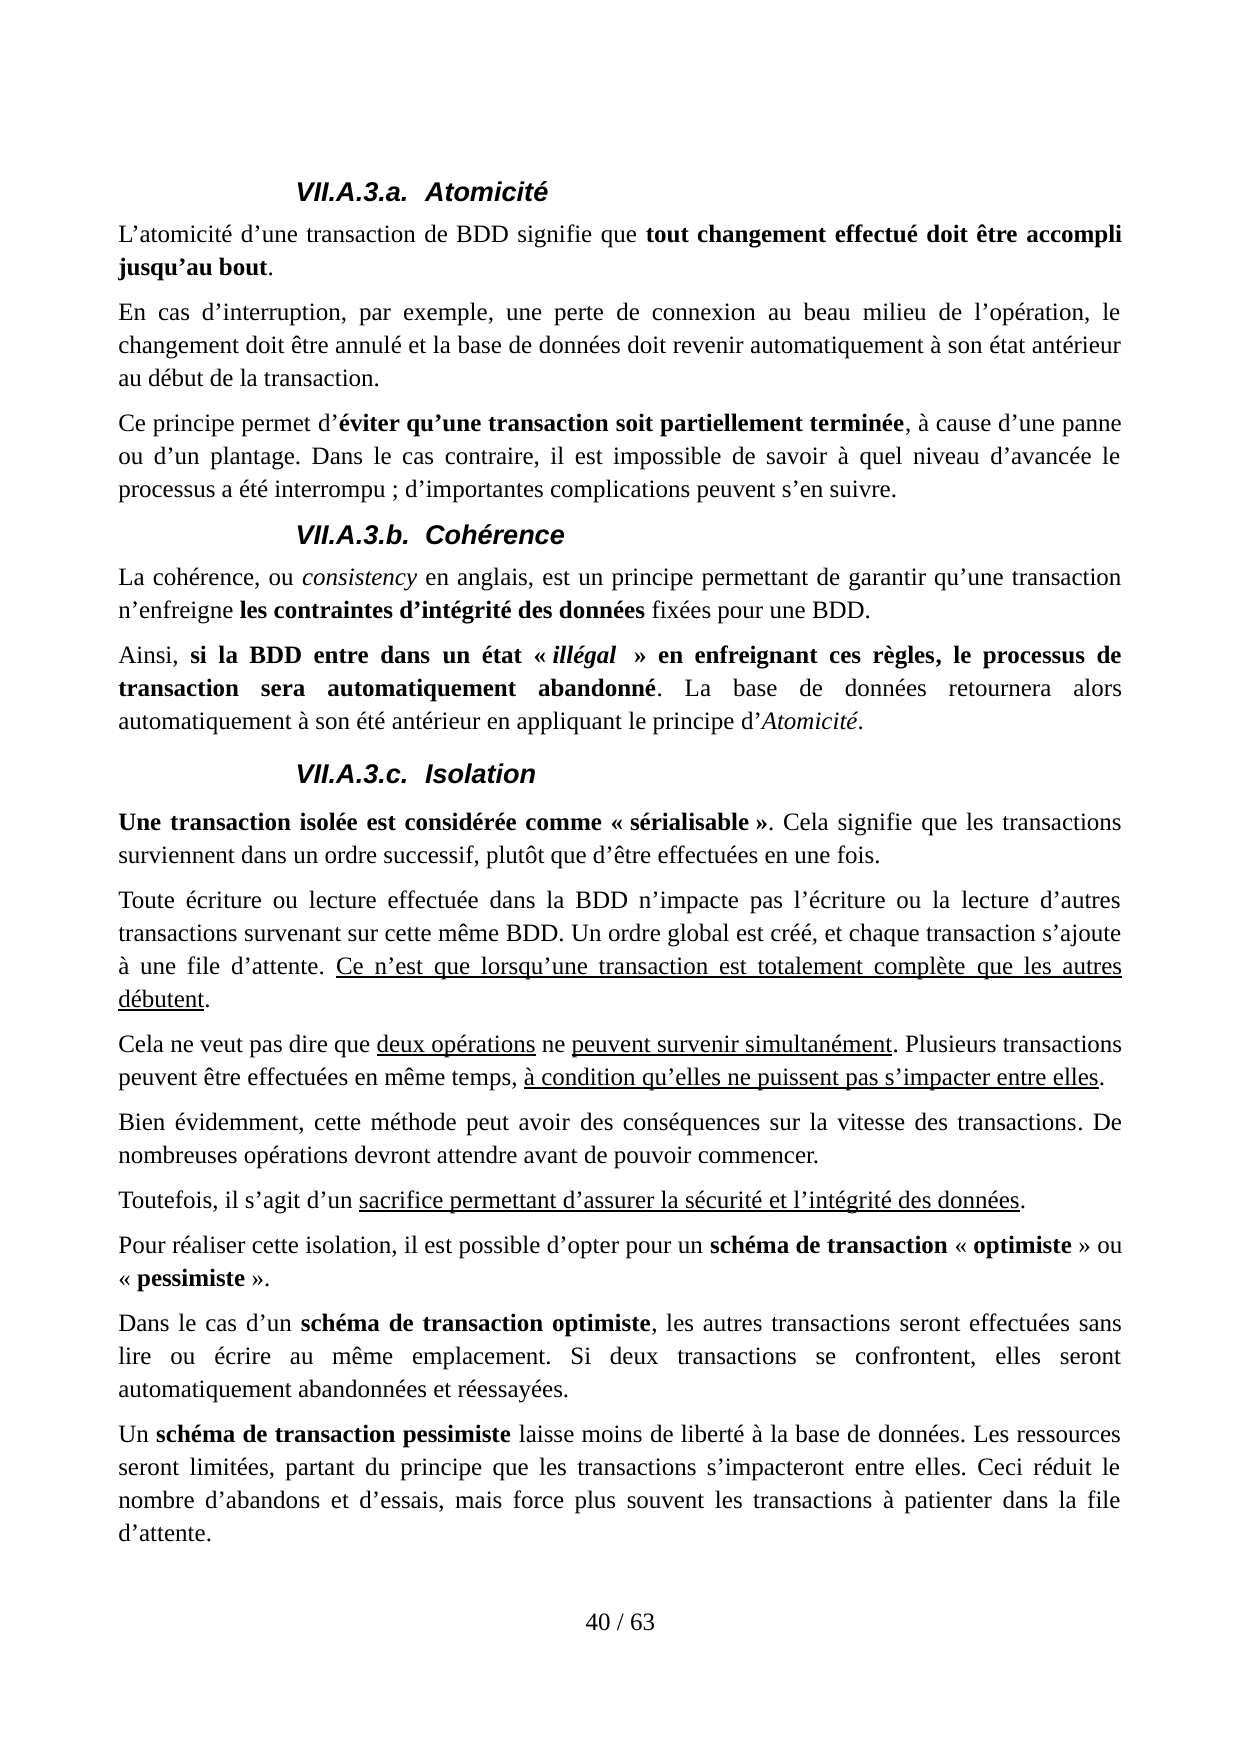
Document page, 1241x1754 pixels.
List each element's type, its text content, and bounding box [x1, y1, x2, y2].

text Une transaction isolée est considérée comme « sérialisable ». Cela signifie que les transactions surviennent dans un ordre successif, plutôt que d’être effectuées en une fois. [118, 807, 1122, 869]
text En cas d’interruption, par exemple, une perte de connexion au beau milieu de l’opération, le changement doit être annulé et la base de données doit revenir automatiquement à son état antérieur au début de la transaction. [118, 297, 1122, 392]
subtitle Atomicité [118, 176, 1122, 208]
text Un schéma de transaction pessimiste laisse moins de liberté à la base de données. Les ressources seront limitées, partant du principe que les transactions s’impacteront entre elles. Ceci réduit le nombre d’abandons et d’essais, mais force plus souvent les transactions à patienter dans la file d’attente. [118, 1419, 1122, 1547]
text Dans le cas d’un schéma de transaction optimiste, les autres transactions seront effectuées sans lire ou écrire au même emplacement. Si deux transactions se confrontent, elles seront automatiquement abandonnées et réessayées. [118, 1308, 1122, 1403]
text L’atomicité d’une transaction de BDD signifie que tout changement effectué doit être accompli jusqu’au bout. [118, 219, 1122, 281]
subtitle Isolation [118, 758, 1122, 789]
text Ainsi, si la BDD entre dans un état « illégal » en enfreignant ces règles, le processus de transaction sera automatiquement abandonné. La base de données retournera alors automatiquement à son été antérieur en appliquant le principe d’Atomicité. [118, 640, 1122, 735]
text Bien évidemment, cette méthode peut avoir des conséquences sur la vitesse des transactions. De nombreuses opérations devront attendre avant de pouvoir commencer. [118, 1107, 1122, 1169]
subtitle Cohérence [118, 519, 1122, 551]
text Toutefois, il s’agit d’un sacrifice permettant d’assurer la sécurité et l’intégrité des données. [118, 1185, 1122, 1214]
text Cela ne veut pas dire que deux opérations ne peuvent survenir simultanément. Plusieurs transactions peuvent être effectuées en même temps, à condition qu’elles ne puissent pas s’impacter entre elles. [118, 1029, 1122, 1091]
text Toute écriture ou lecture effectuée dans la BDD n’impacte pas l’écriture ou la lecture d’autres transactions survenant sur cette même BDD. Un ordre global est créé, et chaque transaction s’ajoute à une file d’attente. Ce n’est que lorsqu’une transaction est totalement complète que les autres débutent. [118, 885, 1122, 1013]
text Ce principe permet d’éviter qu’une transaction soit partiellement terminée, à cause d’une panne ou d’un plantage. Dans le cas contraire, il est impossible de savoir à quel niveau d’avancée le processus a été interrompu ; d’importantes complications peuvent s’en suivre. [118, 408, 1122, 503]
text La cohérence, ou consistency en anglais, est un principe permettant de garantir qu’une transaction n’enfreigne les contraintes d’intégrité des données fixées pour une BDD. [118, 562, 1122, 624]
text Pour réaliser cette isolation, il est possible d’opter pour un schéma de transaction « optimiste » ou « pessimiste ». [118, 1230, 1122, 1292]
